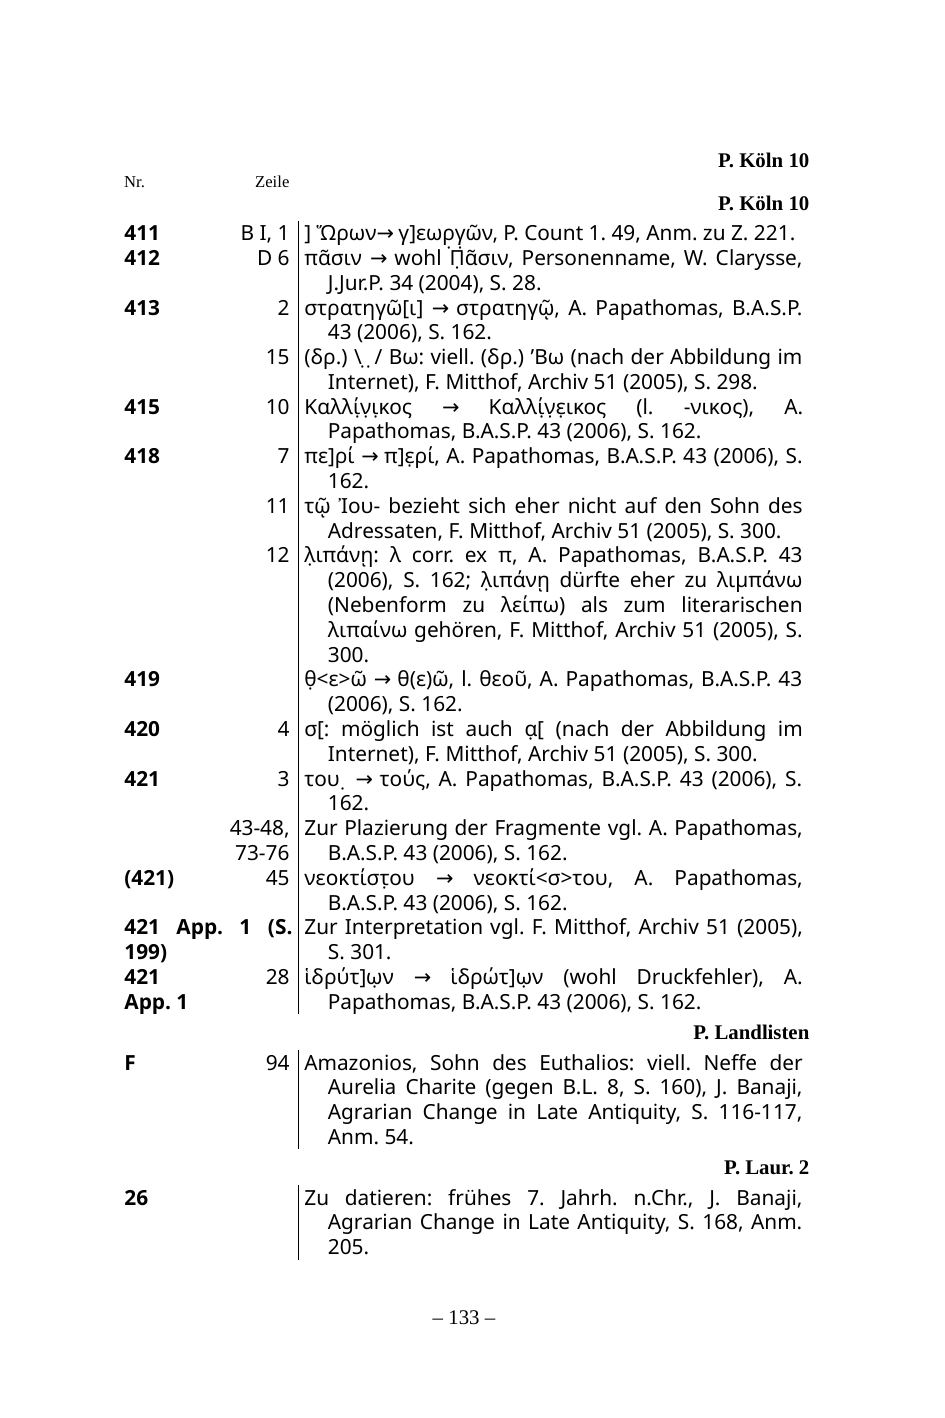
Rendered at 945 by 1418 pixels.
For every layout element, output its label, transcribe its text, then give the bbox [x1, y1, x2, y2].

table_header 411 [118, 221, 207, 246]
table_cell λ̣ιπάνῃ: λ corr. ex π, A. Papathomas, B.A.S.P. 43 (2006), S. 162; λ̣ιπάνῃ dürfte eher zu λιμπάνω (Nebenform zu λείπω) als zum literarischen λιπαίνω gehören, F. Mitthof, Archiv 51 (2005), S. 300. [299, 543, 809, 667]
table_cell 419 [118, 667, 207, 717]
subtitle P. Laur. 2 [118, 1155, 809, 1179]
table_cell 10 [207, 394, 298, 444]
table_cell D 6 [207, 246, 298, 295]
table_header 94 [207, 1050, 298, 1149]
table_cell Zur Plazierung der Fragmente vgl. A. Papathomas, B.A.S.P. 43 (2006), S. 162. [299, 816, 809, 865]
table_cell στρατηγῶ[ι] → στρατηγῷ, A. Papathomas, B.A.S.P. 43 (2006), S. 162. [299, 295, 809, 345]
table_cell 412 [118, 246, 207, 295]
table_cell νεοκτίστ̣ου → νεοκτί<σ>του, A. Papathomas, B.A.S.P. 43 (2006), S. 162. [299, 865, 809, 915]
table_cell σ[: möglich ist auch α̣[ (nach der Abbildung im Internet), F. Mitthof, Archiv 51 (2005), S. 300. [299, 717, 809, 766]
subtitle P. Köln 10 [118, 191, 809, 215]
table_cell [207, 667, 298, 717]
table_cell 43-48, 73-76 [207, 816, 298, 865]
table_cell 413 [118, 295, 207, 345]
table_cell [118, 816, 207, 865]
table_cell Καλλί̣ν̣ι̣κος → Καλλί̣ν̣ε̣ικος (l. -νικος), A. Papathomas, B.A.S.P. 43 (2006), S. 162. [299, 394, 809, 444]
table_cell 421 [118, 766, 207, 816]
table_cell θ̣<ε>ῶ → θ(ε)ῶ, l. θεοῦ, A. Papathomas, B.A.S.P. 43 (2006), S. 162. [299, 667, 809, 717]
table_cell [118, 543, 207, 667]
table_cell 28 [207, 965, 298, 1014]
table_cell Zur Interpretation vgl. F. Mitthof, Archiv 51 (2005), S. 301. [299, 915, 809, 964]
table_cell 3 [207, 766, 298, 816]
table_header Amazonios, Sohn des Euthalios: viell. Neffe der Aurelia Charite (gegen B.L. 8, S. 160), J. Banaji, Agrarian Change in Late Antiquity, S. 116-117, Anm. 54. [299, 1050, 809, 1149]
table_cell του ̣ → τούς, A. Papathomas, B.A.S.P. 43 (2006), S. 162. [299, 766, 809, 816]
table_header B I, 1 [207, 221, 298, 246]
table_cell ἱδρύτ]ω̣ν → ἱδρώτ]ω̣ν (wohl Druckfehler), A. Papathomas, B.A.S.P. 43 (2006), S. 162. [299, 965, 809, 1014]
table_cell [118, 494, 207, 543]
table_cell [118, 345, 207, 394]
table_cell 420 [118, 717, 207, 766]
table_cell (δρ.) \ ̣ ̣/ Βω: viell. (δρ.) ’Βω (nach der Abbildung im Internet), F. Mitthof, Archiv 51 (2005), S. 298. [299, 345, 809, 394]
table_cell 415 [118, 394, 207, 444]
table_cell 418 [118, 444, 207, 493]
table_cell 11 [207, 494, 298, 543]
table_cell τῷ Ἰου- bezieht sich eher nicht auf den Sohn des Adressaten, F. Mitthof, Archiv 51 (2005), S. 300. [299, 494, 809, 543]
table_cell πᾶσιν → wohl Π̣ᾶσιν, Personenname, W. Clarysse, J.Jur.P. 34 (2004), S. 28. [299, 246, 809, 295]
table_cell 4 [207, 717, 298, 766]
subtitle P. Landlisten [118, 1020, 809, 1044]
table_cell (421) [118, 865, 207, 915]
table_cell 2 [207, 295, 298, 345]
table_header 26 [118, 1185, 298, 1259]
table_cell 421 App. 1 (S. 199) [118, 915, 298, 964]
table_header Zu datieren: frühes 7. Jahrh. n.Chr., J. Banaji, Agrarian Change in Late Antiquity, S. 168, Anm. 205. [299, 1185, 809, 1259]
table_cell 45 [207, 865, 298, 915]
table_cell 15 [207, 345, 298, 394]
table_cell 421 App. 1 [118, 965, 207, 1014]
table_cell 7 [207, 444, 298, 493]
table_cell 12 [207, 543, 298, 667]
table_cell πε]ρί → π]ε̣ρί, A. Papathomas, B.A.S.P. 43 (2006), S. 162. [299, 444, 809, 493]
table_header F [118, 1050, 207, 1149]
table_header ] Ὥρων→ γ]εωρ̣γ̣ῶν, P. Count 1. 49, Anm. zu Z. 221. [299, 221, 809, 246]
